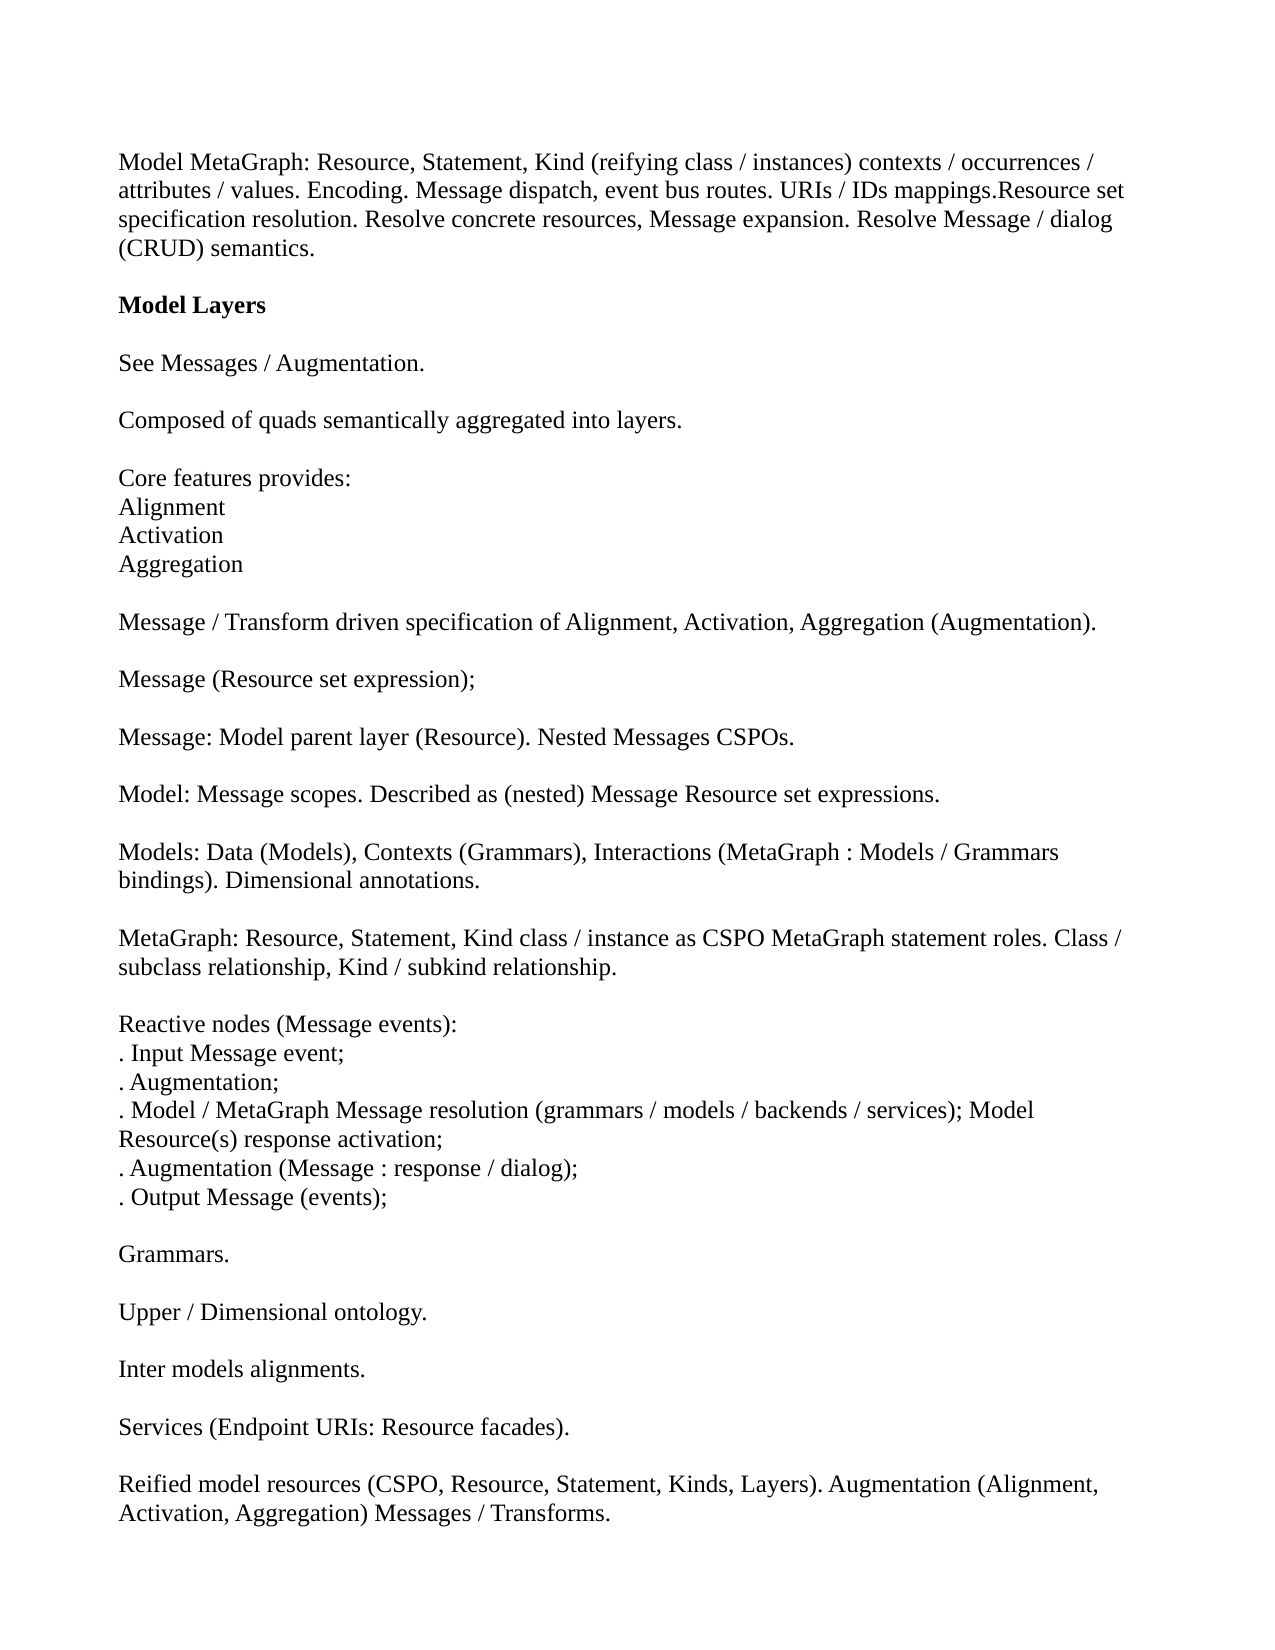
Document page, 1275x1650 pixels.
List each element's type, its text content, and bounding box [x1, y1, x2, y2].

text Services (Endpoint URIs: Resource facades). [118, 1383, 1157, 1441]
text Grammars. [118, 1239, 1157, 1268]
text Model Layers [118, 291, 1157, 319]
text MetaGraph: Resource, Statement, Kind class / instance as CSPO MetaGraph statement roles. Class / subclass relationship, Kind / subkind relationship. [118, 923, 1157, 981]
text Core features provides: Alignment Activation Aggregation [118, 434, 1157, 578]
text Upper / Dimensional ontology. [118, 1268, 1157, 1326]
text Models: Data (Models), Contexts (Grammars), Interactions (MetaGraph : Models / Grammars bindings). Dimensional annotations. [118, 837, 1157, 894]
text Reified model resources (CSPO, Resource, Statement, Kinds, Layers). Augmentation (Alignment, Activation, Aggregation) Messages / Transforms. [118, 1441, 1157, 1527]
text Composed of quads semantically aggregated into layers. [118, 406, 1157, 434]
text Message: Model parent layer (Resource). Nested Messages CSPOs. [118, 722, 1157, 751]
text . Output Message (events); [118, 1182, 1157, 1211]
text . Augmentation; [118, 1067, 1157, 1096]
text Reactive nodes (Message events): [118, 1009, 1157, 1038]
text . Model / MetaGraph Message resolution (grammars / models / backends / services); Model Resource(s) response activation; [118, 1096, 1157, 1153]
text Inter models alignments. [118, 1326, 1157, 1383]
text . Input Message event; [118, 1038, 1157, 1067]
text Model MetaGraph: Resource, Statement, Kind (reifying class / instances) contexts / occurrences / attributes / values. Encoding. Message dispatch, event bus routes. URIs / IDs mappings.Resource set specification resolution. Resolve concrete resources, Message expansion. Resolve Message / dialog (CRUD) semantics. [118, 118, 1157, 262]
text Message (Resource set expression); [118, 664, 1157, 693]
text Model: Message scopes. Described as (nested) Message Resource set expressions. [118, 779, 1157, 808]
text Message / Transform driven specification of Alignment, Activation, Aggregation (Augmentation). [118, 578, 1157, 636]
text See Messages / Augmentation. [118, 348, 1157, 377]
text . Augmentation (Message : response / dialog); [118, 1153, 1157, 1182]
